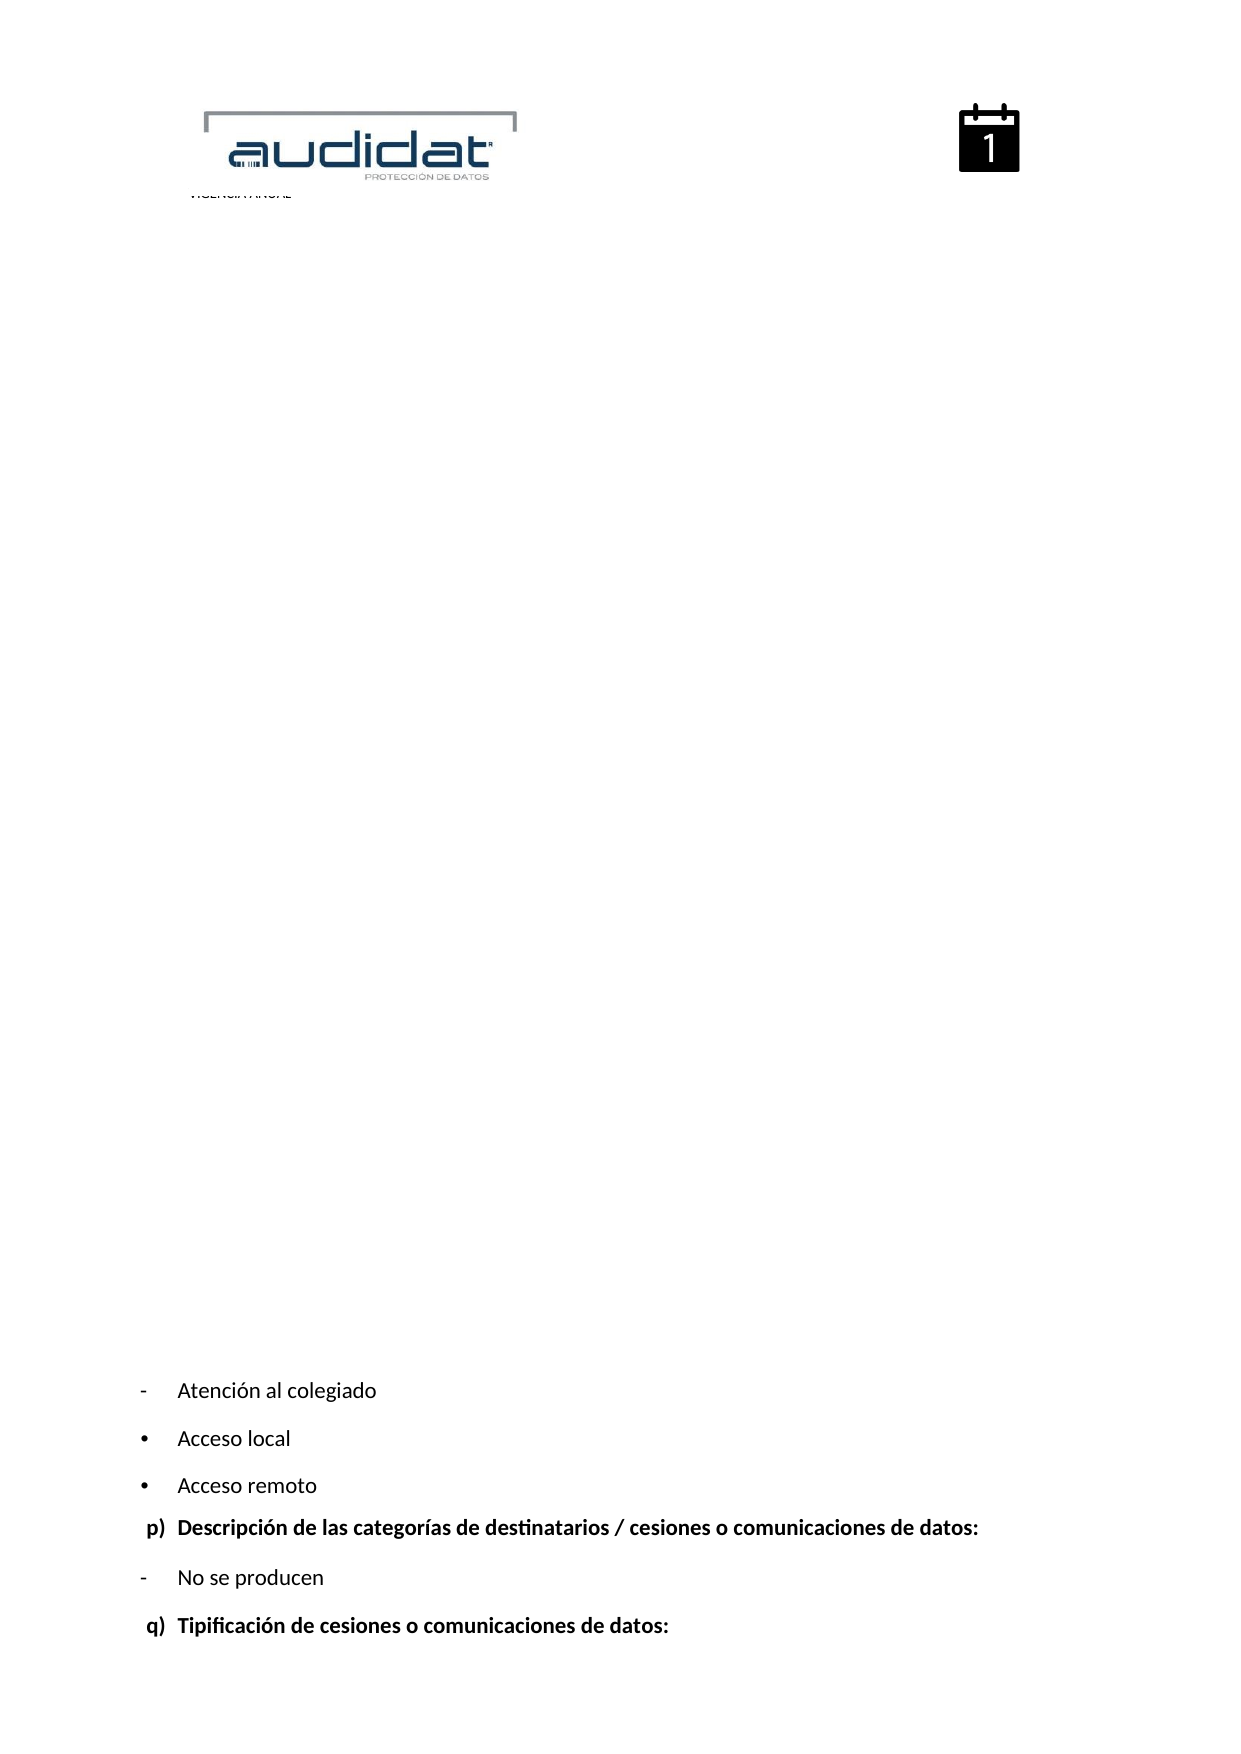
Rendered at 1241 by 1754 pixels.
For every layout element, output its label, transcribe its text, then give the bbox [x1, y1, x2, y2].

list Acceso remoto [140, 1472, 1064, 1499]
list Tipificación de cesiones o comunicaciones de datos: [146, 1611, 1064, 1639]
list No se producen [140, 1563, 1064, 1591]
list Atención al colegiado [140, 1376, 1064, 1404]
list Acceso local [140, 1424, 1064, 1452]
list Descripción de las categorías de destinatarios / cesiones o comunicaciones de datos: [146, 1513, 1064, 1541]
